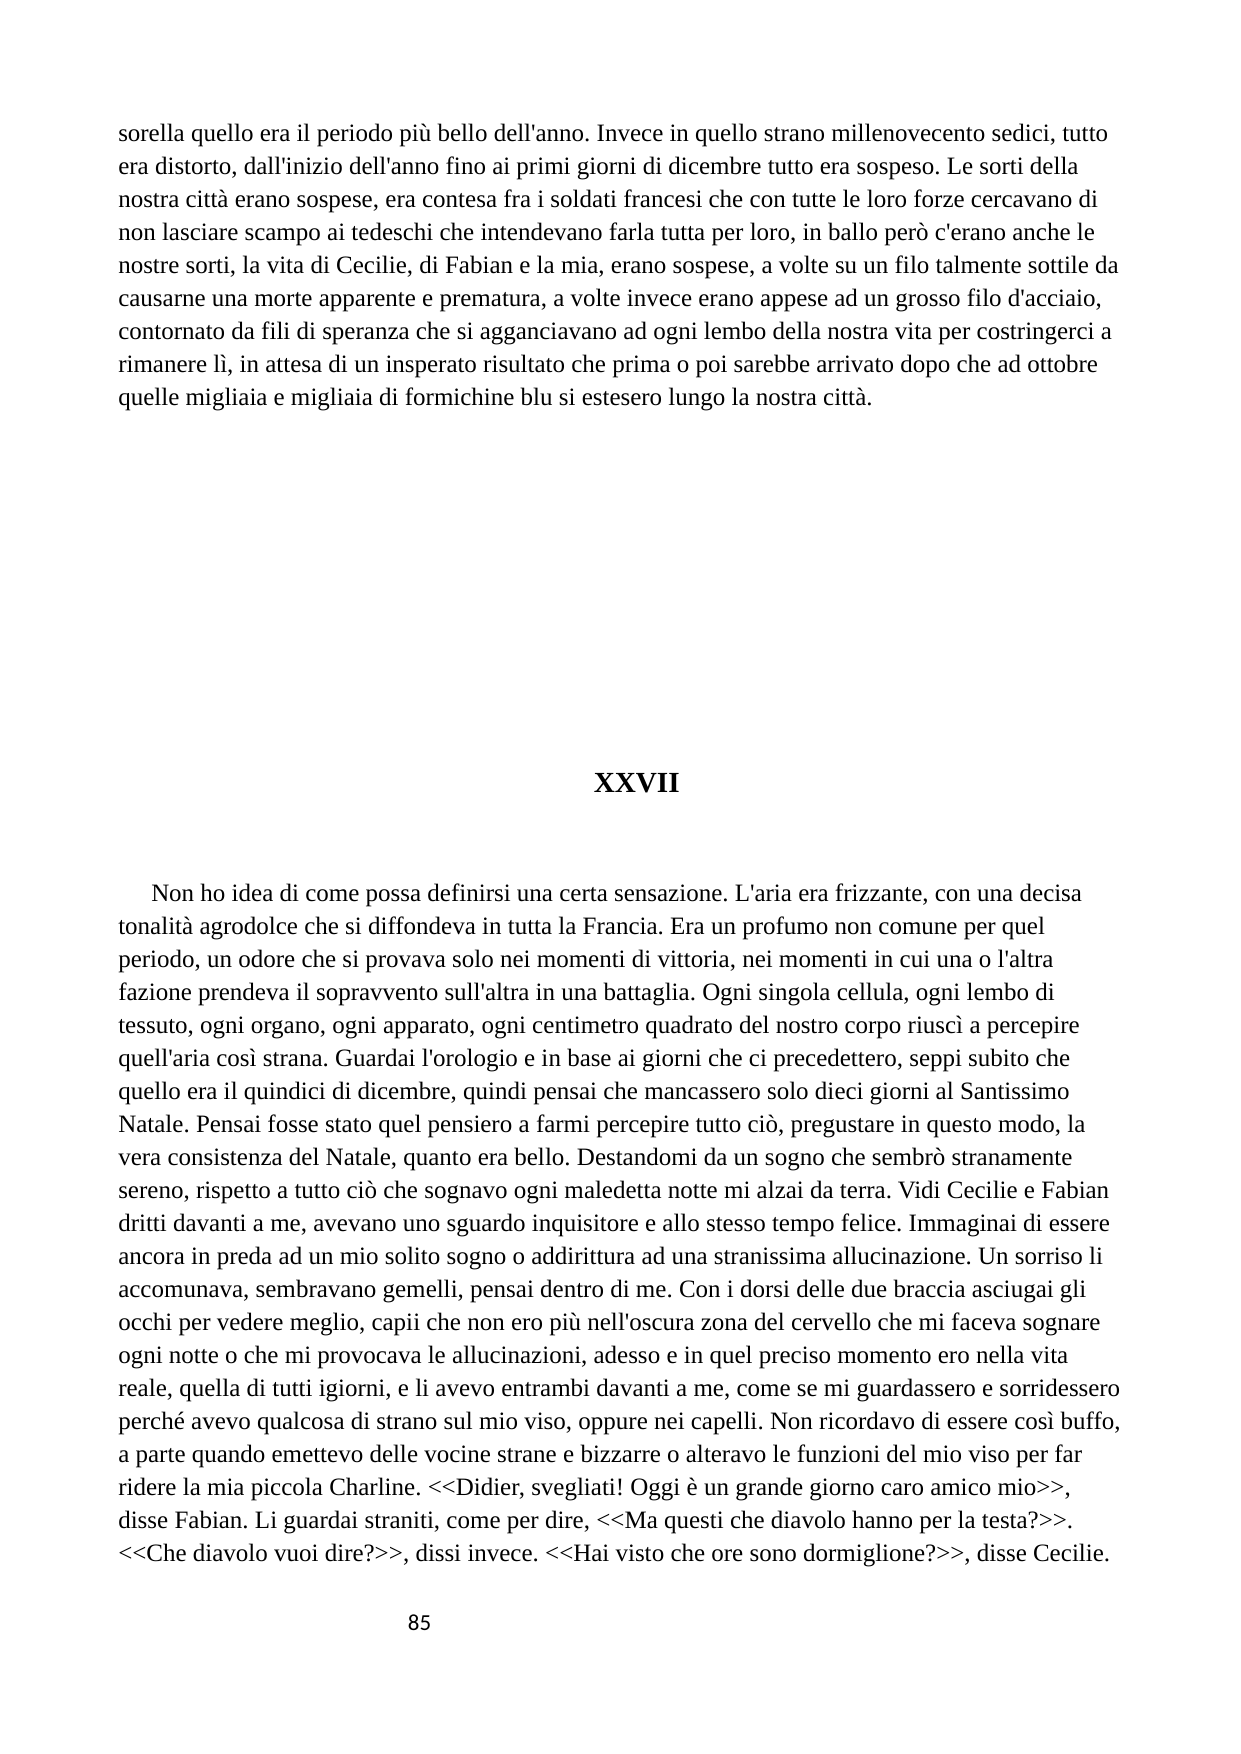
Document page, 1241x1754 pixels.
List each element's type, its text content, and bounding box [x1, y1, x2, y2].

text XXVII [118, 765, 1122, 798]
text sorella quello era il periodo più bello dell'anno. Invece in quello strano millenovecento sedici, tutto era distorto, dall'inizio dell'anno fino ai primi giorni di dicembre tutto era sospeso. Le sorti della nostra città erano sospese, era contesa fra i soldati francesi che con tutte le loro forze cercavano di non lasciare scampo ai tedeschi che intendevano farla tutta per loro, in ballo però c'erano anche le nostre sorti, la vita di Cecilie, di Fabian e la mia, erano sospese, a volte su un filo talmente sottile da causarne una morte apparente e prematura, a volte invece erano appese ad un grosso filo d'acciaio, contornato da fili di speranza che si agganciavano ad ogni lembo della nostra vita per costringerci a rimanere lì, in attesa di un insperato risultato che prima o poi sarebbe arrivato dopo che ad ottobre quelle migliaia e migliaia di formichine blu si estesero lungo la nostra città. [118, 118, 1122, 411]
text Non ho idea di come possa definirsi una certa sensazione. L'aria era frizzante, con una decisa tonalità agrodolce che si diffondeva in tutta la Francia. Era un profumo non comune per quel periodo, un odore che si provava solo nei momenti di vittoria, nei momenti in cui una o l'altra fazione prendeva il sopravvento sull'altra in una battaglia. Ogni singola cellula, ogni lembo di tessuto, ogni organo, ogni apparato, ogni centimetro quadrato del nostro corpo riuscì a percepire quell'aria così strana. Guardai l'orologio e in base ai giorni che ci precedettero, seppi subito che quello era il quindici di dicembre, quindi pensai che mancassero solo dieci giorni al Santissimo Natale. Pensai fosse stato quel pensiero a farmi percepire tutto ciò, pregustare in questo modo, la vera consistenza del Natale, quanto era bello. Destandomi da un sogno che sembrò stranamente sereno, rispetto a tutto ciò che sognavo ogni maledetta notte mi alzai da terra. Vidi Cecilie e Fabian dritti davanti a me, avevano uno sguardo inquisitore e allo stesso tempo felice. Immaginai di essere ancora in preda ad un mio solito sogno o addirittura ad una stranissima allucinazione. Un sorriso li accomunava, sembravano gemelli, pensai dentro di me. Con i dorsi delle due braccia asciugai gli occhi per vedere meglio, capii che non ero più nell'oscura zona del cervello che mi faceva sognare ogni notte o che mi provocava le allucinazioni, adesso e in quel preciso momento ero nella vita reale, quella di tutti igiorni, e li avevo entrambi davanti a me, come se mi guardassero e sorridessero perché avevo qualcosa di strano sul mio viso, oppure nei capelli. Non ricordavo di essere così buffo, a parte quando emettevo delle vocine strane e bizzarre o alteravo le funzioni del mio viso per far ridere la mia piccola Charline. <<Didier, svegliati! Oggi è un grande giorno caro amico mio>>, disse Fabian. Li guardai straniti, come per dire, <<Ma questi che diavolo hanno per la testa?>>. <<Che diavolo vuoi dire?>>, dissi invece. <<Hai visto che ore sono dormiglione?>>, disse Cecilie. [118, 878, 1122, 1567]
